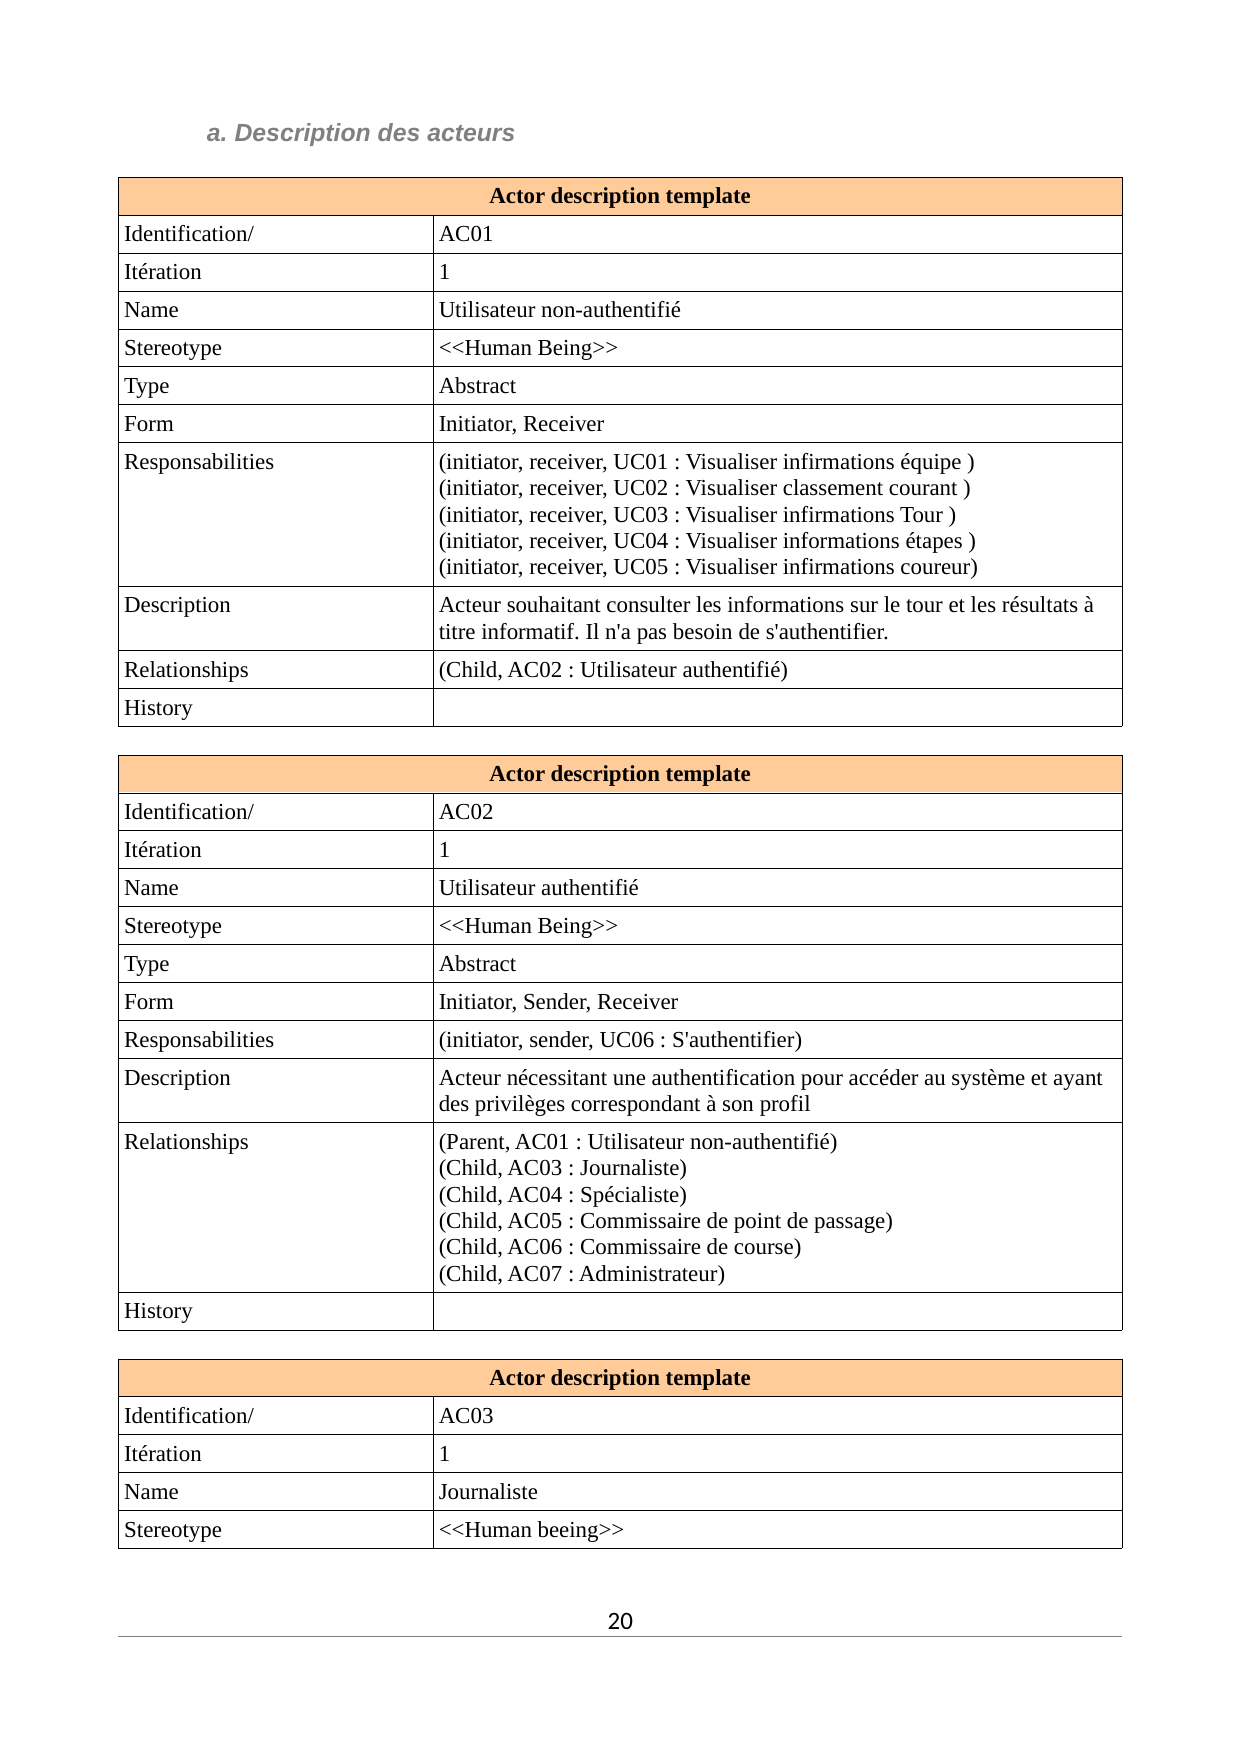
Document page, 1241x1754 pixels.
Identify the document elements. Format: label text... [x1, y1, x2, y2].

table_cell AC03 [434, 1397, 1122, 1434]
table_cell Form [119, 983, 433, 1020]
table_cell <<Human Being>> [434, 330, 1122, 366]
table_cell Name [119, 869, 433, 906]
table_cell Initiator, Sender, Receiver [434, 983, 1122, 1020]
table_cell Description [119, 1059, 433, 1122]
table_cell <<Human beeing>> [434, 1511, 1122, 1548]
subtitle Description des acteurs [207, 118, 1122, 147]
table_cell [434, 689, 1122, 726]
table_cell Identification/ [119, 1397, 433, 1434]
table_cell 1 [434, 831, 1122, 868]
table_cell Name [119, 292, 433, 328]
table_cell 1 [434, 254, 1122, 291]
table_cell Initiator, Receiver [434, 405, 1122, 442]
table_cell Responsabilities [119, 1021, 433, 1058]
table_cell (Parent, AC01 : Utilisateur non-authentifié) (Child, AC03 : Journaliste) (Child, AC04 : Spécialiste) (Child, AC05 : Commissaire de point de passage) (Child, AC06 : Commissaire de course) (Child, AC07 : Administrateur) [434, 1123, 1122, 1292]
table_cell Itération [119, 831, 433, 868]
table_cell Responsabilities [119, 443, 433, 586]
table_cell (Child, AC02 : Utilisateur authentifié) [434, 651, 1122, 688]
table_cell History [119, 1293, 433, 1330]
table_cell Description [119, 587, 433, 650]
table_cell AC02 [434, 794, 1122, 830]
table_cell (initiator, sender, UC06 : S'authentifier) [434, 1021, 1122, 1058]
table_cell Itération [119, 254, 433, 291]
table_cell Name [119, 1473, 433, 1510]
table_cell Type [119, 945, 433, 982]
table_cell Acteur nécessitant une authentification pour accéder au système et ayant des privilèges correspondant à son profil [434, 1059, 1122, 1122]
table_cell <<Human Being>> [434, 907, 1122, 944]
table_cell Abstract [434, 367, 1122, 404]
table_cell Abstract [434, 945, 1122, 982]
table_cell AC01 [434, 216, 1122, 253]
table_cell [434, 1293, 1122, 1330]
table_cell Stereotype [119, 330, 433, 366]
table_cell Identification/ [119, 794, 433, 830]
table_cell Form [119, 405, 433, 442]
table_cell Utilisateur authentifié [434, 869, 1122, 906]
table_cell Type [119, 367, 433, 404]
table_header Actor description template [119, 756, 1122, 792]
table_cell Stereotype [119, 907, 433, 944]
table_cell Itération [119, 1435, 433, 1472]
table_cell Utilisateur non-authentifié [434, 292, 1122, 328]
table_cell Stereotype [119, 1511, 433, 1548]
table_cell Journaliste [434, 1473, 1122, 1510]
table_cell (initiator, receiver, UC01 : Visualiser infirmations équipe ) (initiator, receiver, UC02 : Visualiser classement courant ) (initiator, receiver, UC03 : Visualiser infirmations Tour ) (initiator, receiver, UC04 : Visualiser informations étapes ) (initiator, receiver, UC05 : Visualiser infirmations coureur) [434, 443, 1122, 586]
table_cell Relationships [119, 1123, 433, 1292]
table_cell Relationships [119, 651, 433, 688]
table_header Actor description template [119, 178, 1122, 215]
table_cell Acteur souhaitant consulter les informations sur le tour et les résultats à titre informatif. Il n'a pas besoin de s'authentifier. [434, 587, 1122, 650]
table_header Actor description template [119, 1360, 1122, 1396]
table_cell Identification/ [119, 216, 433, 253]
table_cell 1 [434, 1435, 1122, 1472]
table_cell History [119, 689, 433, 726]
